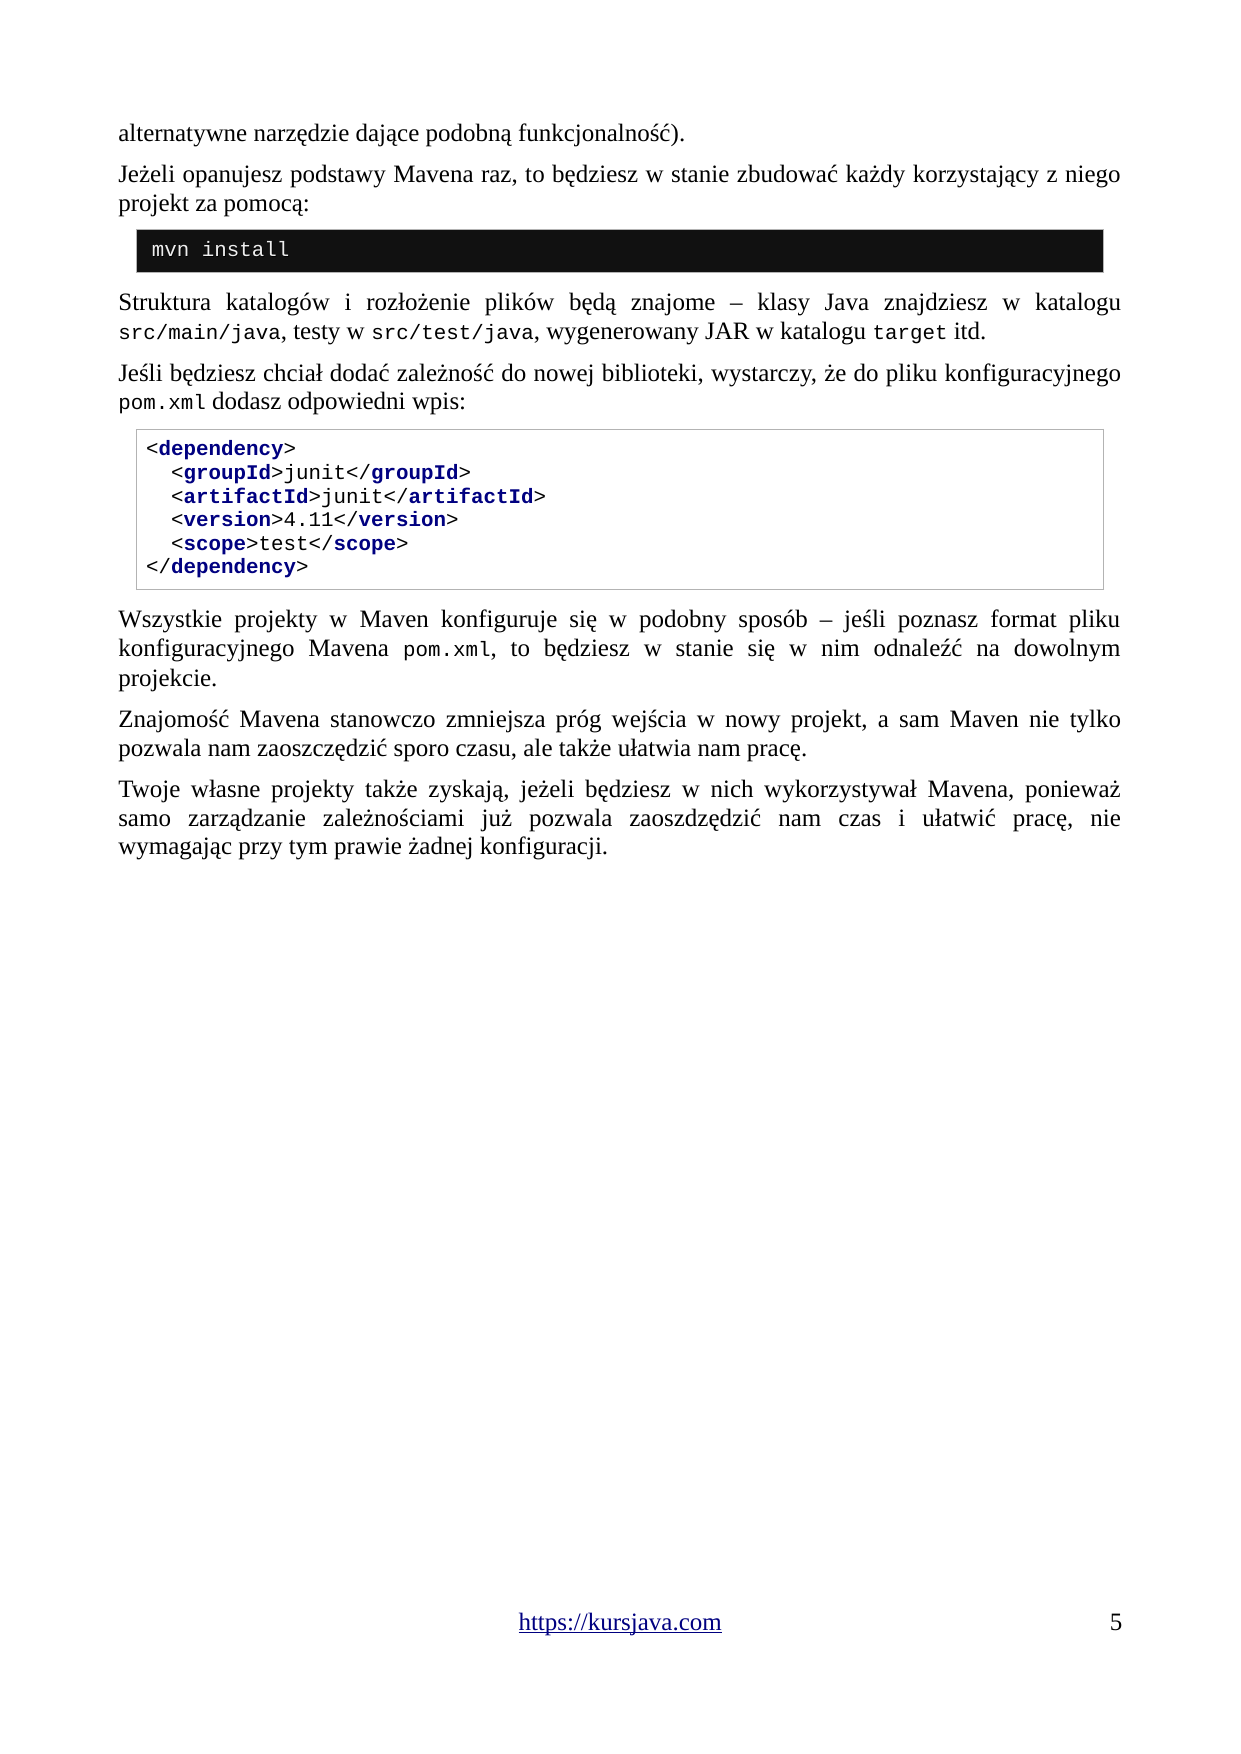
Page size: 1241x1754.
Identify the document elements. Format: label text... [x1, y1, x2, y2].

text <artifactId>junit</artifactId> [137, 476, 1103, 499]
text <scope>test</scope> [137, 523, 1103, 547]
text Znajomość Mavena stanowczo zmniejsza próg wejścia w nowy projekt, a sam Maven nie tylko pozwala nam zaoszczędzić sporo czasu, ale także ułatwia nam pracę. [118, 704, 1122, 761]
text Jeżeli opanujesz podstawy Mavena raz, to będziesz w stanie zbudować każdy korzystający z niego projekt za pomocą: [118, 159, 1122, 217]
text </dependency> [137, 547, 1103, 589]
text mvn install [137, 230, 1103, 272]
text Jeśli będziesz chciał dodać zależność do nowej biblioteki, wystarczy, że do pliku konfiguracyjnego pom.xml dodasz odpowiedni wpis: [118, 358, 1122, 416]
text <version>4.11</version> [137, 499, 1103, 523]
text Wszystkie projekty w Maven konfiguruje się w podobny sposób – jeśli poznasz format pliku konfiguracyjnego Mavena pom.xml, to będziesz w stanie się w nim odnaleźć na dowolnym projekcie. [118, 604, 1122, 692]
text Struktura katalogów i rozłożenie plików będą znajome – klasy Java znajdziesz w katalogu src/main/java, testy w src/test/java, wygenerowany JAR w katalogu target itd. [118, 287, 1122, 345]
text alternatywne narzędzie dające podobną funkcjonalność). [118, 118, 1122, 147]
text <groupId>junit</groupId> [137, 452, 1103, 476]
text <dependency> [137, 430, 1103, 452]
text Twoje własne projekty także zyskają, jeżeli będziesz w nich wykorzystywał Mavena, ponieważ samo zarządzanie zależnościami już pozwala zaoszdzędzić nam czas i ułatwić pracę, nie wymagając przy tym prawie żadnej konfiguracji. [118, 774, 1122, 860]
